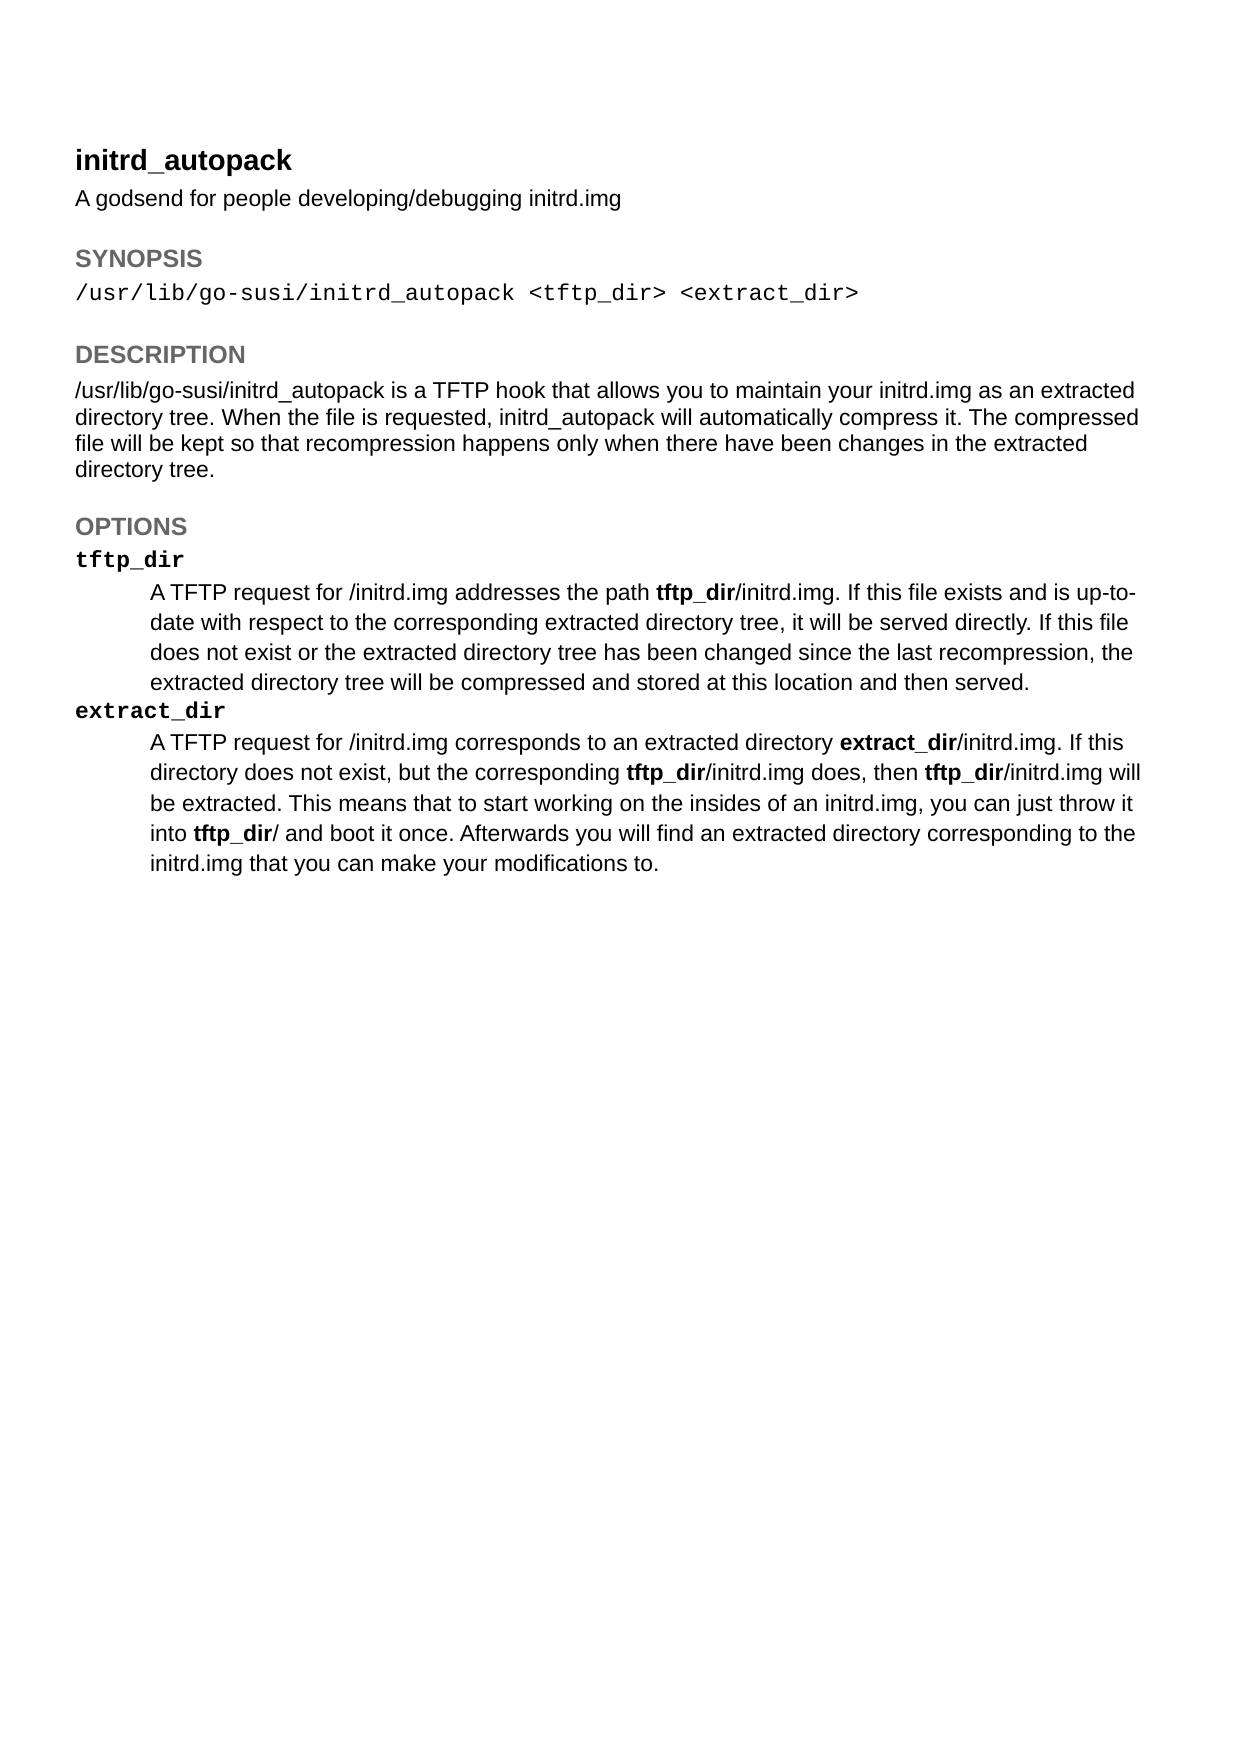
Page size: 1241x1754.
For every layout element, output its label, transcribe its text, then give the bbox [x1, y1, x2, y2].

text /usr/lib/go-susi/initrd_autopack <tftp_dir> <extract_dir> [75, 281, 1165, 307]
text extract_dir [75, 699, 1165, 725]
text /usr/lib/go-susi/initrd_autopack is a TFTP hook that allows you to maintain your initrd.img as an extracted directory tree. When the file is requested, initrd_autopack will automatically compress it. The compressed file will be kept so that recompression happens only when there have been changes in the extracted directory tree. [75, 377, 1165, 482]
subtitle initrd_autopack [75, 143, 1165, 176]
text A TFTP request for /initrd.img addresses the path tftp_dir/initrd.img. If this file exists and is up-to-date with respect to the corresponding extracted directory tree, it will be served directly. If this file does not exist or the extracted directory tree has been changed since the last recompression, the extracted directory tree will be compressed and stored at this location and then served. [150, 578, 1165, 696]
text tftp_dir [75, 549, 1165, 575]
subtitle SYNOPSIS [75, 244, 1165, 273]
subtitle OPTIONS [75, 512, 1165, 540]
subtitle DESCRIPTION [75, 340, 1165, 369]
text A TFTP request for /initrd.img corresponds to an extracted directory extract_dir/initrd.img. If this directory does not exist, but the corresponding tftp_dir/initrd.img does, then tftp_dir/initrd.img will be extracted. This means that to start working on the insides of an initrd.img, you can just throw it into tftp_dir/ and boot it once. Afterwards you will find an extracted directory corresponding to the initrd.img that you can make your modifications to. [150, 729, 1165, 876]
text A godsend for people developing/debugging initrd.img [75, 184, 1165, 211]
